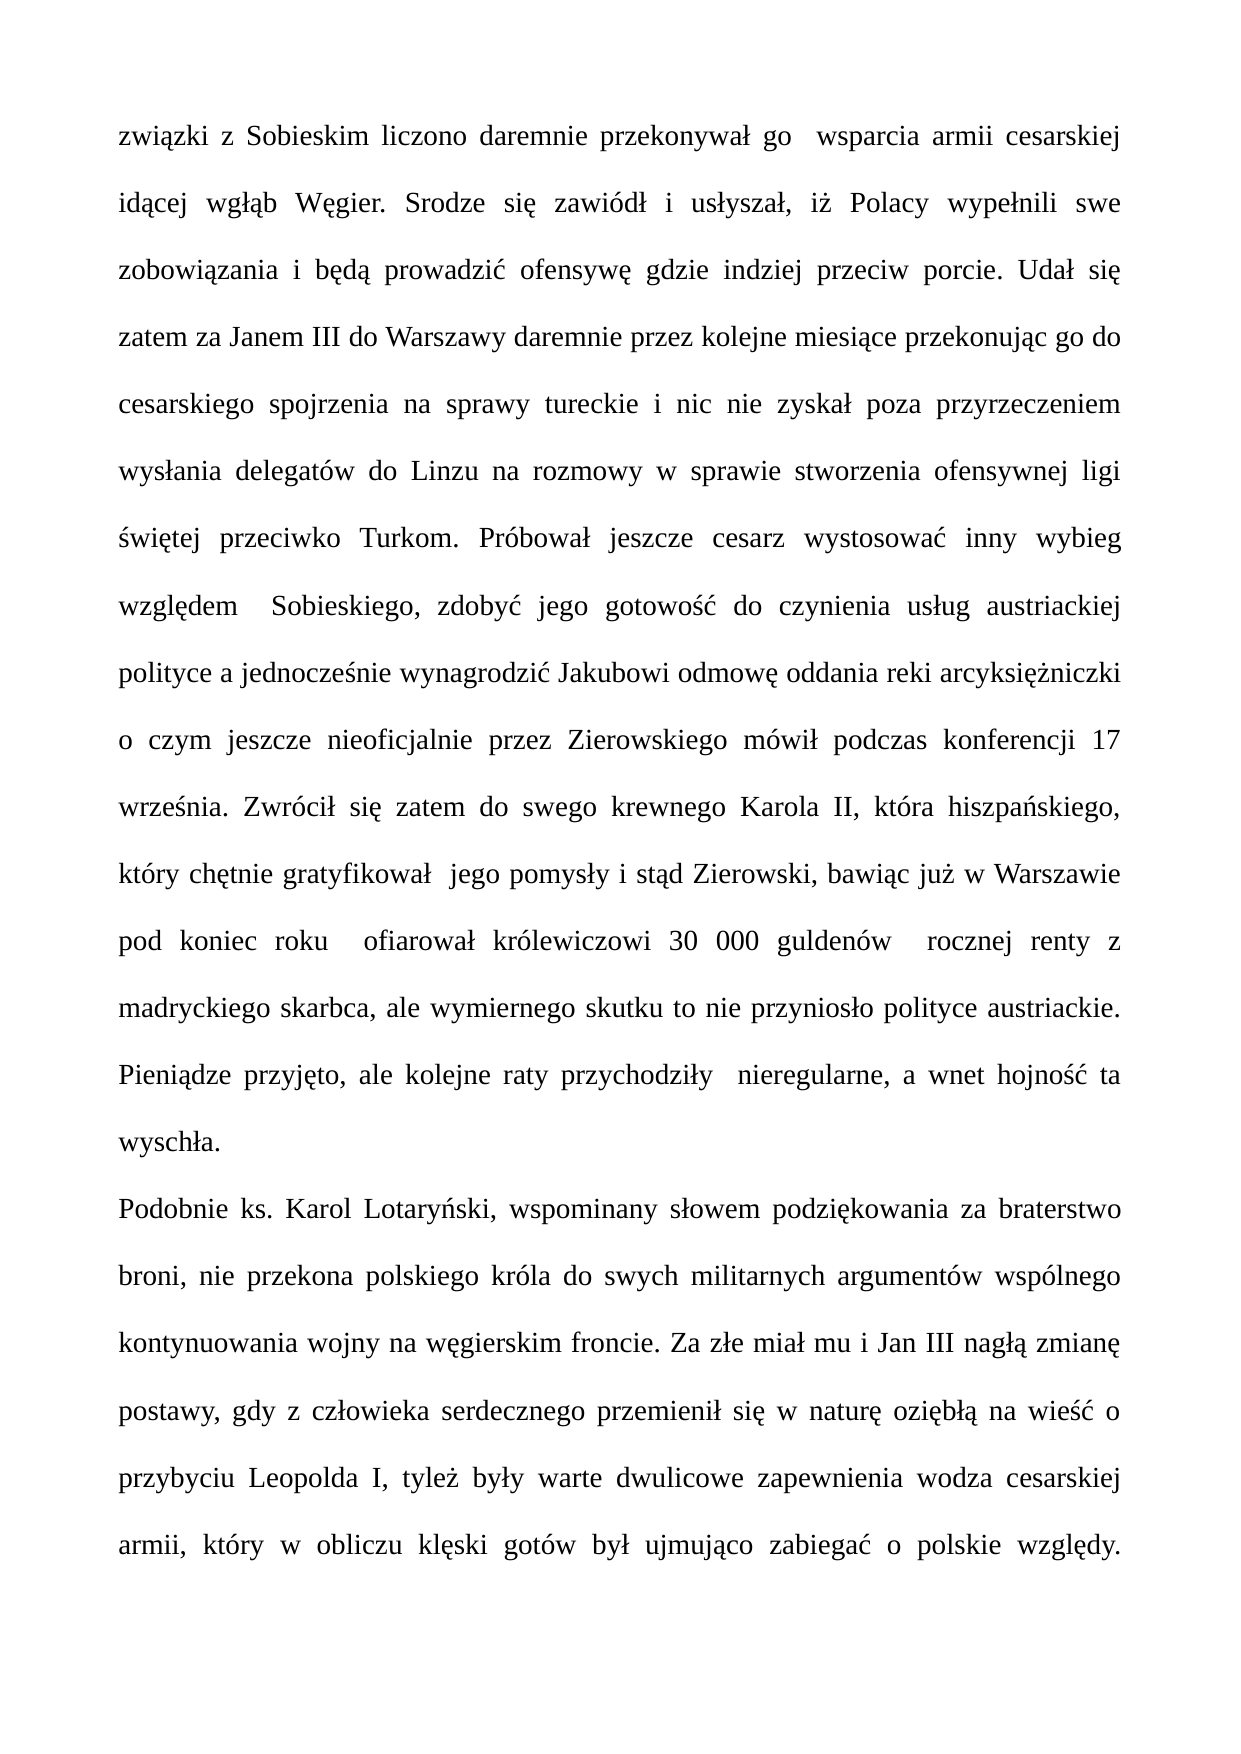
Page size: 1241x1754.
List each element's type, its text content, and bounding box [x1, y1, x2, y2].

text związki z Sobieskim liczono daremnie przekonywał go wsparcia armii cesarskiej idącej wgłąb Węgier. Srodze się zawiódł i usłyszał, iż Polacy wypełnili swe zobowiązania i będą prowadzić ofensywę gdzie indziej przeciw porcie. Udał się zatem za Janem III do Warszawy daremnie przez kolejne miesiące przekonując go do cesarskiego spojrzenia na sprawy tureckie i nic nie zyskał poza przyrzeczeniem wysłania delegatów do Linzu na rozmowy w sprawie stworzenia ofensywnej ligi świętej przeciwko Turkom. Próbował jeszcze cesarz wystosować inny wybieg względem Sobieskiego, zdobyć jego gotowość do czynienia usług austriackiej polityce a jednocześnie wynagrodzić Jakubowi odmowę oddania reki arcyksiężniczki o czym jeszcze nieoficjalnie przez Zierowskiego mówił podczas konferencji 17 września. Zwrócił się zatem do swego krewnego Karola II, która hiszpańskiego, który chętnie gratyfikował jego pomysły i stąd Zierowski, bawiąc już w Warszawie pod koniec roku ofiarował królewiczowi 30 000 guldenów rocznej renty z madryckiego skarbca, ale wymiernego skutku to nie przyniosło polityce austriackie. Pieniądze przyjęto, ale kolejne raty przychodziły nieregularne, a wnet hojność ta wyschła. [118, 118, 1122, 1158]
text Podobnie ks. Karol Lotaryński, wspominany słowem podziękowania za braterstwo broni, nie przekona polskiego króla do swych militarnych argumentów wspólnego kontynuowania wojny na węgierskim froncie. Za złe miał mu i Jan III nagłą zmianę postawy, gdy z człowieka serdecznego przemienił się w naturę oziębłą na wieść o przybyciu Leopolda I, tyleż były warte dwulicowe zapewnienia wodza cesarskiej armii, który w obliczu klęski gotów był ujmująco zabiegać o polskie względy. [118, 1191, 1122, 1560]
